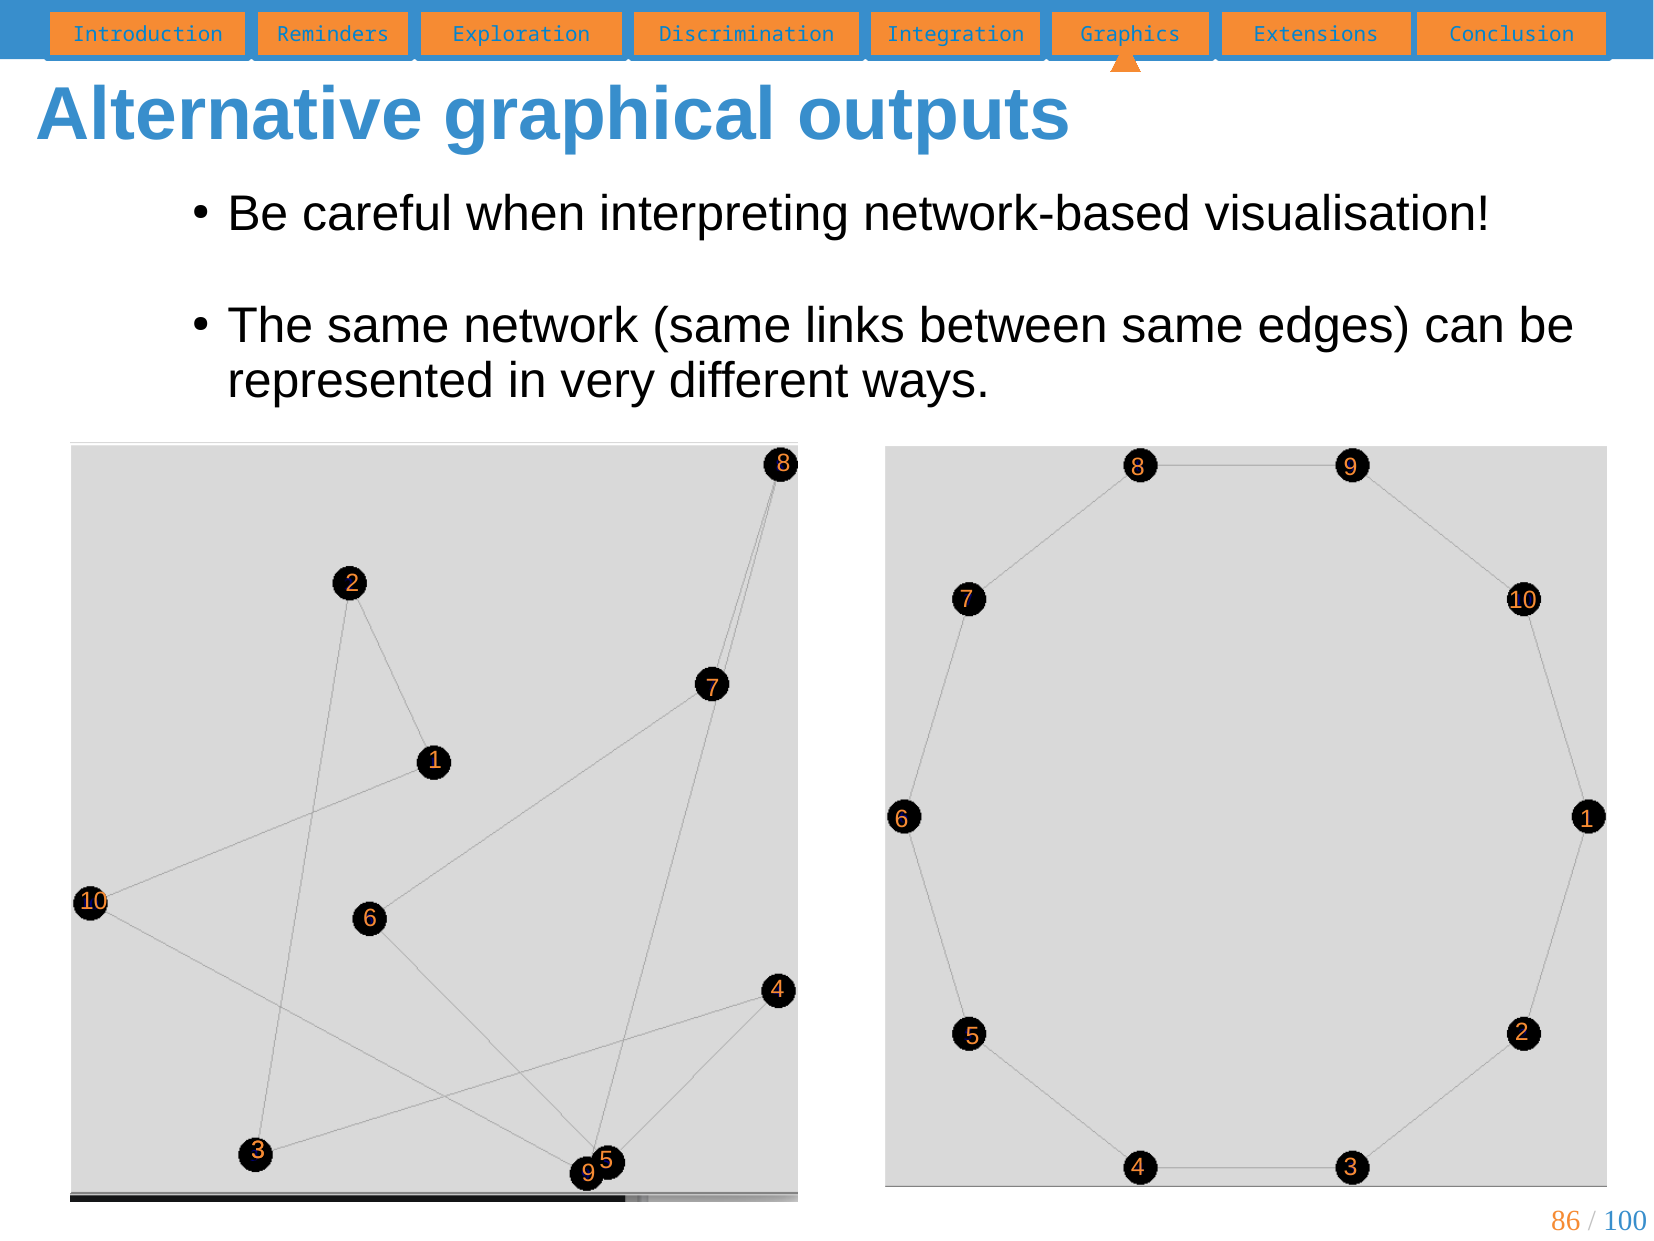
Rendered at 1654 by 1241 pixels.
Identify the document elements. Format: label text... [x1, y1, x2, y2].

text_box 3 [1328, 1145, 1376, 1189]
text_box [1110, 41, 1141, 72]
text_box 10 [1494, 578, 1554, 622]
title Alternative graphical outputs [35, 61, 1571, 166]
text_box 4 [755, 967, 804, 1010]
text_box 7 [944, 577, 993, 621]
text_box 7 [690, 665, 739, 709]
text_box 2 [330, 561, 378, 604]
text_box 5 [584, 1138, 632, 1182]
text_box 10 [64, 879, 125, 923]
text_box 4 [1116, 1145, 1164, 1189]
text_box 8 [761, 441, 810, 485]
text_box Be careful when interpreting network-based visualisation! The same network (same links between same edges) can be represented in very different ways. [177, 178, 1607, 416]
text_box 1 [1564, 797, 1613, 841]
text_box 6 [879, 797, 928, 841]
picture [883, 445, 1607, 1188]
text_box 2 [1500, 1009, 1548, 1053]
picture [70, 442, 798, 1202]
text_box 5 [950, 1014, 999, 1058]
text_box 8 [1116, 445, 1164, 489]
text_box 6 [348, 896, 396, 939]
text_box 9 [566, 1151, 615, 1195]
text_box 1 [413, 738, 461, 782]
text_box 3 [236, 1128, 284, 1171]
text_box 9 [1328, 445, 1376, 489]
